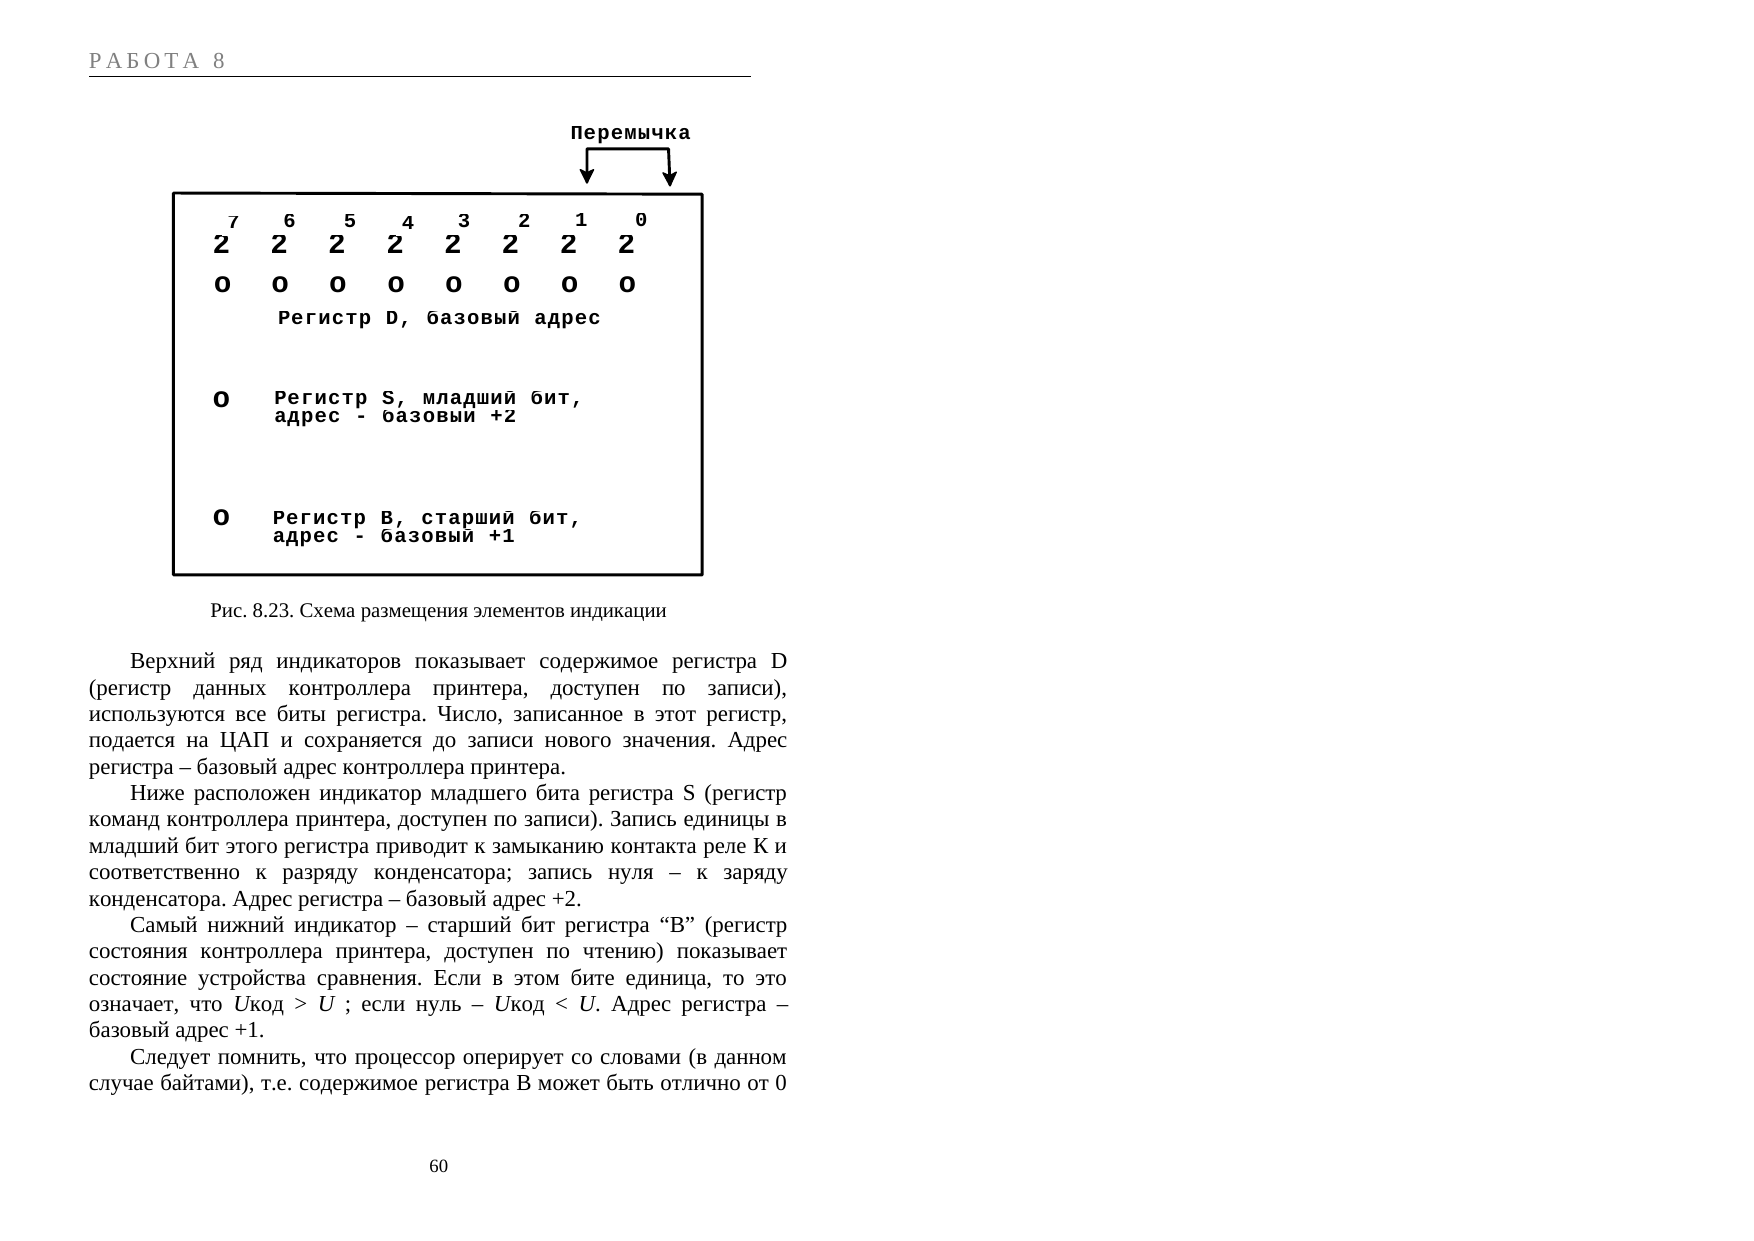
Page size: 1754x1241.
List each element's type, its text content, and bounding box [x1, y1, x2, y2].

text Рис. 8.23. Схема размещения элементов индикации [89, 598, 788, 622]
text Ниже расположен индикатор младшего бита регистра S (регистр команд контроллера принтера, доступен по записи). Запись единицы в младший бит этого регистра приводит к замыканию контакта реле К и соответственно к разряду конденсатора; запись нуля – к заряду конденсатора. Адрес регистра – базовый адрес +2. [89, 779, 788, 911]
text Следует помнить, что процессор оперирует со словами (в данном случае байтами), т.е. содержимое регистра В может быть отлично от 0 [89, 1043, 788, 1095]
text Верхний ряд индикаторов показывает содержимое регистра D (регистр данных контроллера принтера, доступен по записи), используются все биты регистра. Число, записанное в этот регистр, подается на ЦАП и сохраняется до записи нового значения. Адрес регистра – базовый адрес контроллера принтера. [89, 647, 788, 779]
text Самый нижний индикатор – старший бит регистра “B” (регистр состояния контроллера принтера, доступен по чтению) показывает состояние устройства сравнения. Если в этом бите единица, то это означает, что Uкод > U ; если нуль – Uкод < U. Адрес регистра – базовый адрес +1. [89, 911, 788, 1043]
